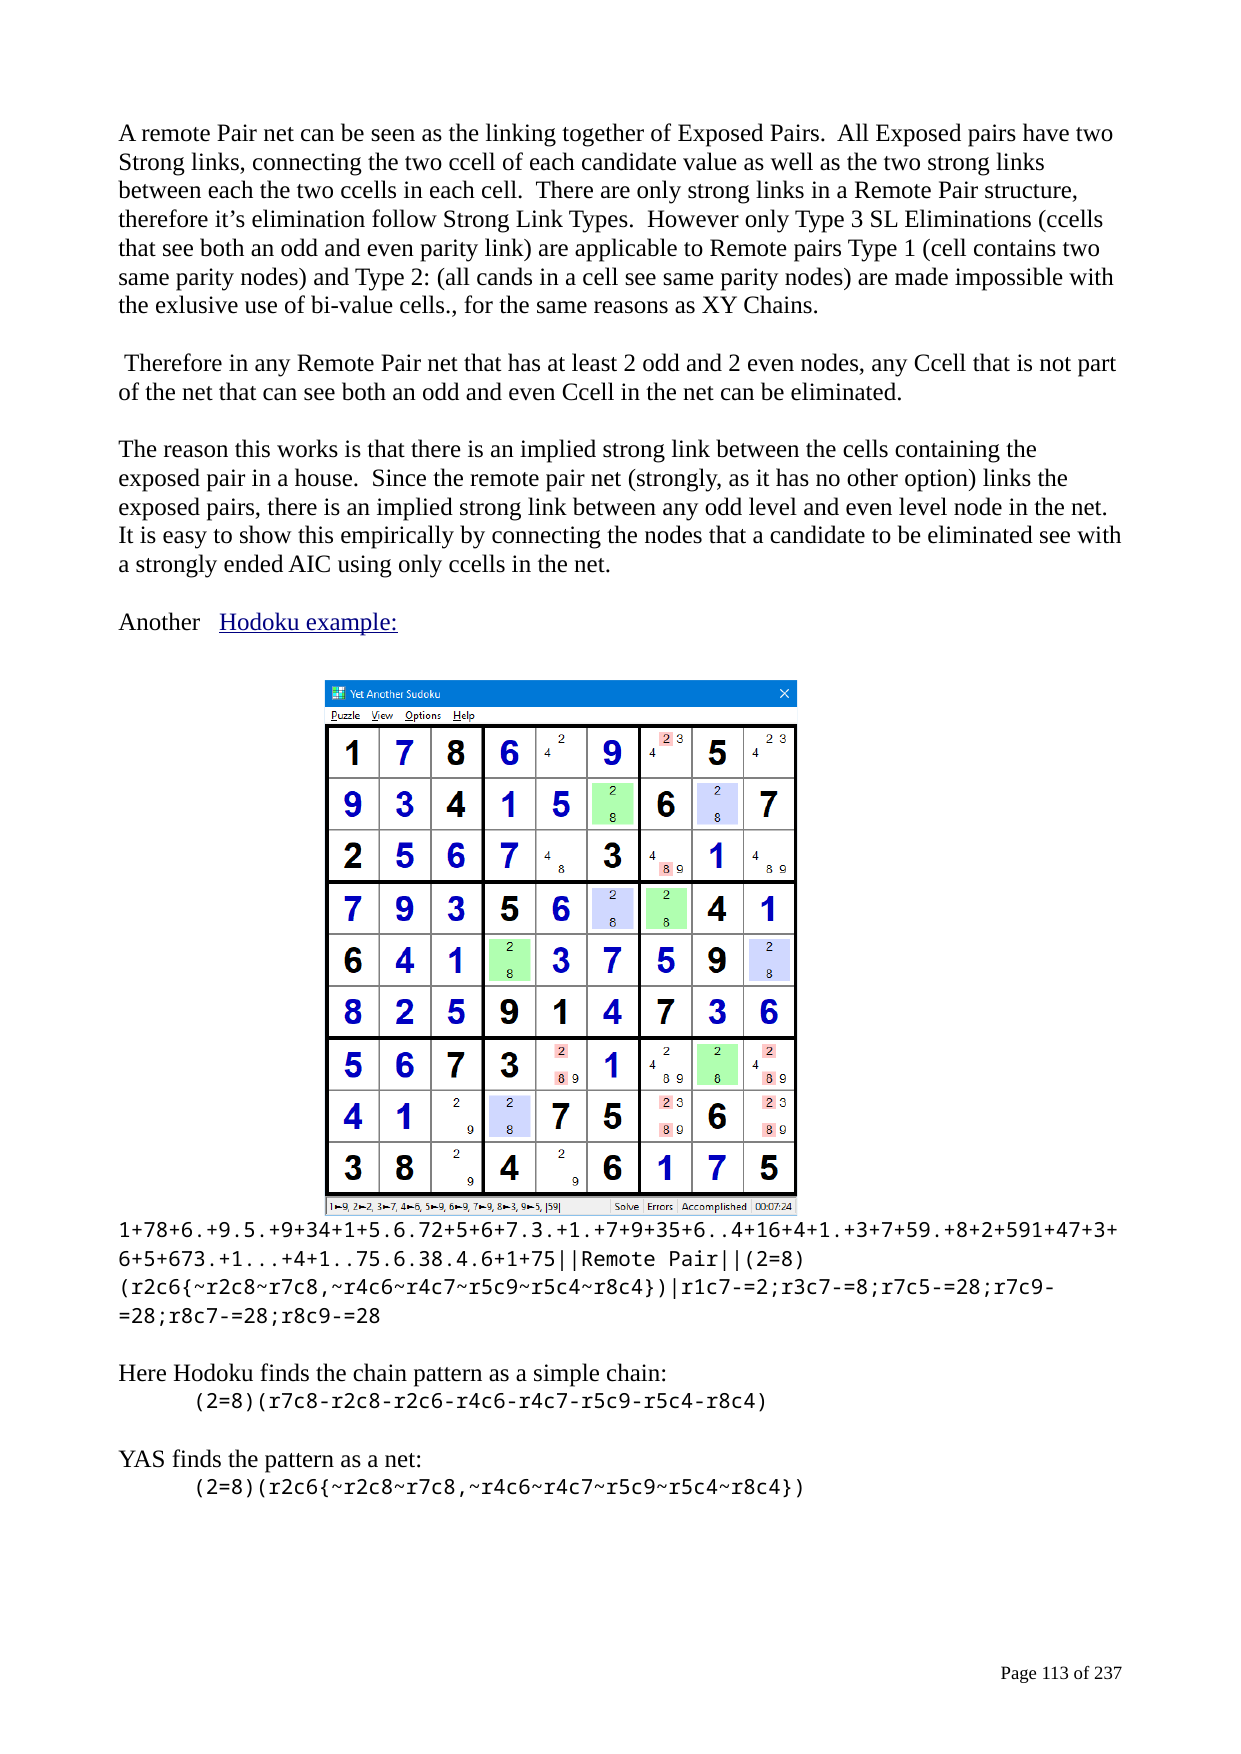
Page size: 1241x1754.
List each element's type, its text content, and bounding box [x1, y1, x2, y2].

text (2=8)(r2c6{~r2c8~r7c8,~r4c6~r4c7~r5c9~r5c4~r8c4}) [118, 1472, 1122, 1501]
text (2=8)(r7c8-r2c8-r2c6-r4c6-r4c7-r5c9-r5c4-r8c4) [118, 1386, 1122, 1415]
text Another Hodoku example: [118, 607, 1122, 636]
text YAS finds the pattern as a net: [118, 1444, 1122, 1472]
text A remote Pair net can be seen as the linking together of Exposed Pairs. All Exposed pairs have two Strong links, connecting the two ccell of each candidate value as well as the two strong links between each the two ccells in each cell. There are only strong links in a Remote Pair structure, therefore it’s elimination follow Strong Link Types. However only Type 3 SL Eliminations (ccells that see both an odd and even parity link) are applicable to Remote pairs Type 1 (cell contains two same parity nodes) and Type 2: (all cands in a cell see same parity nodes) are made impossible with the exlusive use of bi-value cells., for the same reasons as XY Chains. [118, 118, 1122, 319]
text The reason this works is that there is an implied strong link between the cells containing the exposed pair in a house. Since the remote pair net (strongly, as it has no other option) links the exposed pairs, there is an implied strong link between any odd level and even level node in the net. It is easy to show this empirically by connecting the nodes that a candidate to be eliminated see with a strongly ended AIC using only ccells in the net. [118, 434, 1122, 578]
text Therefore in any Remote Pair net that has at least 2 odd and 2 even nodes, any Ccell that is not part of the net that can see both an odd and even Ccell in the net can be eliminated. [118, 348, 1122, 406]
text Here Hodoku finds the chain pattern as a simple chain: [118, 1358, 1122, 1386]
text 1+78+6.+9.5.+9+34+1+5.6.72+5+6+7.3.+1.+7+9+35+6..4+16+4+1.+3+7+59.+8+2+591+47+3+6+5+673.+1...+4+1..75.6.38.4.6+1+75||Remote Pair||(2=8)(r2c6{~r2c8~r7c8,~r4c6~r4c7~r5c9~r5c4~r8c4})|r1c7-=2;r3c7-=8;r7c5-=28;r7c9-=28;r8c7-=28;r8c9-=28 [118, 664, 1122, 1329]
picture [324, 680, 798, 1216]
